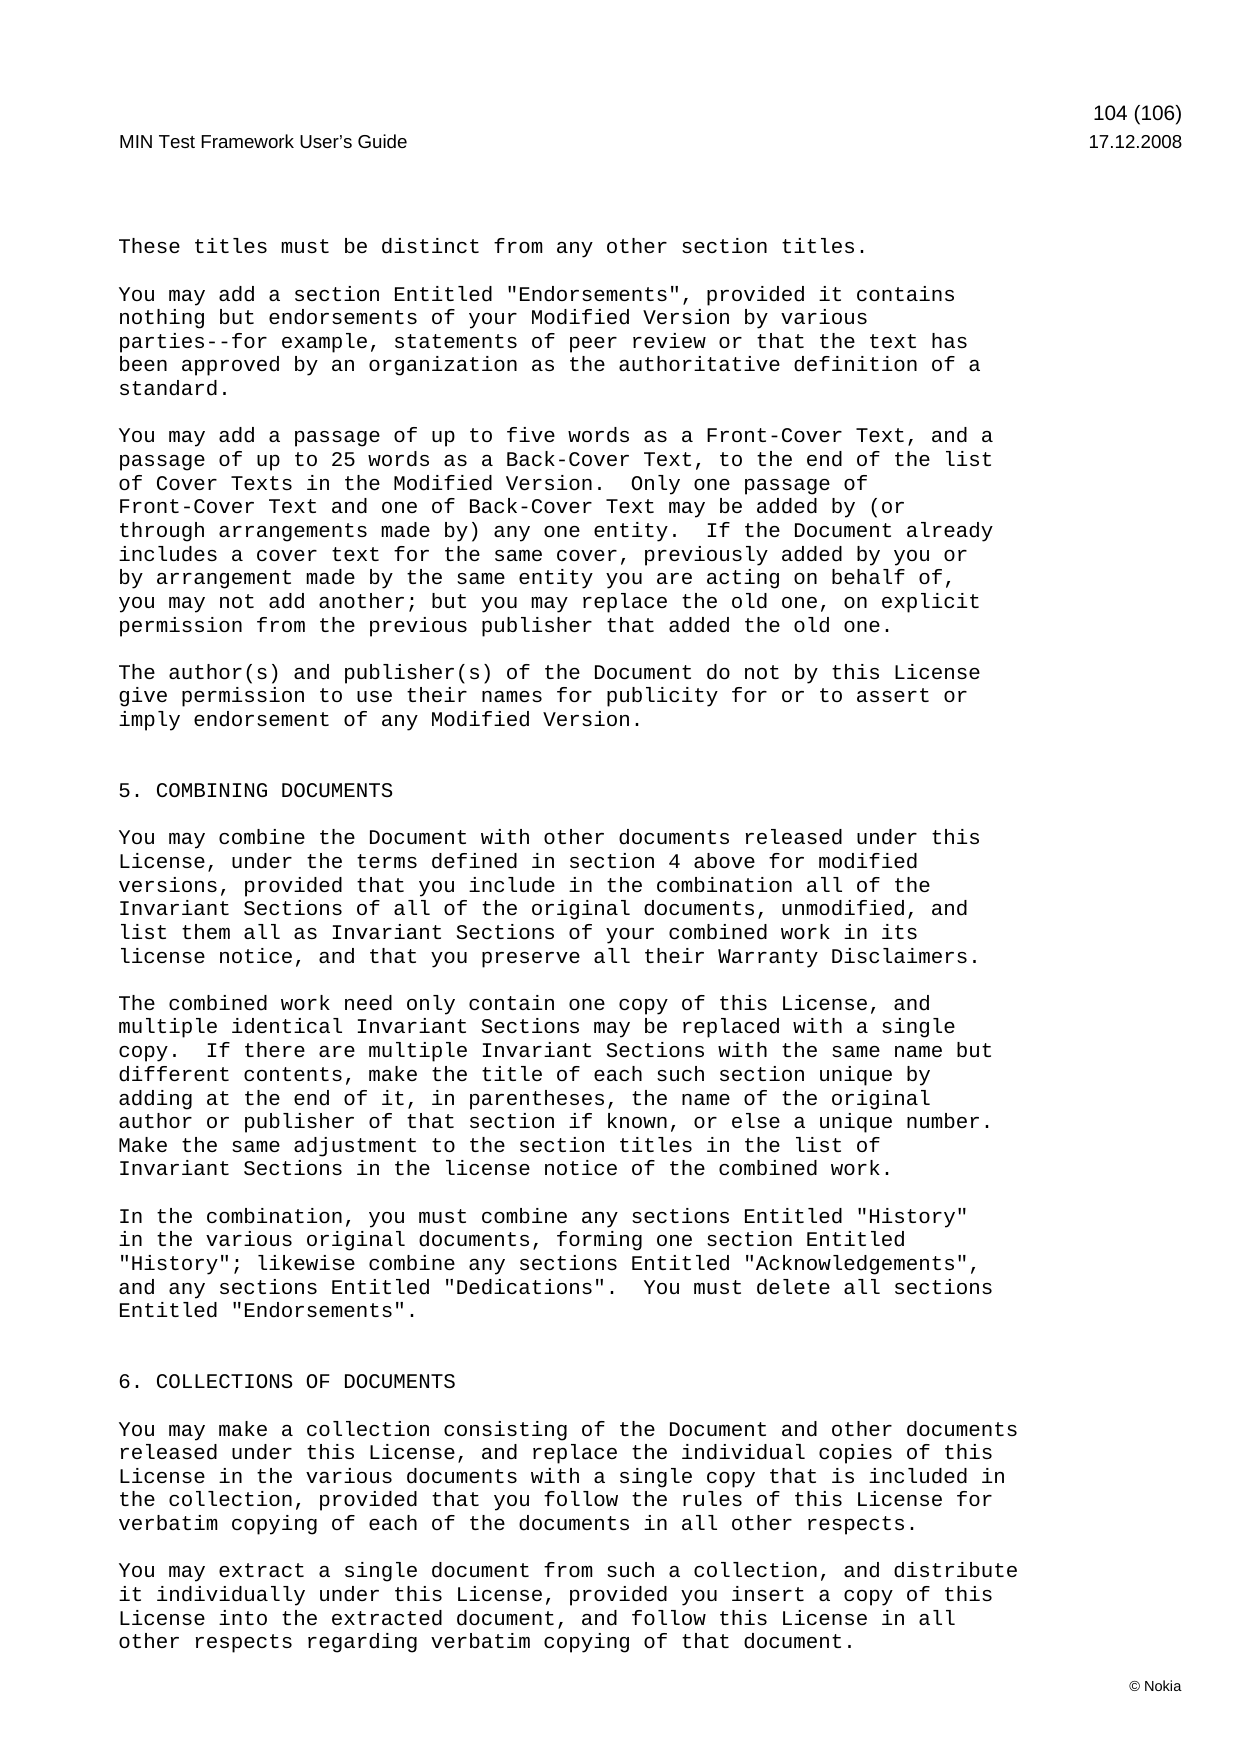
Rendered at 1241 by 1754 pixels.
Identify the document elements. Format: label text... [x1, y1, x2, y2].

text verbatim copying of each of the documents in all other respects. [118, 1513, 1181, 1537]
text In the combination, you must combine any sections Entitled "History" [118, 1206, 1181, 1229]
text Make the same adjustment to the section titles in the list of [118, 1135, 1181, 1158]
text License into the extracted document, and follow this License in all [118, 1608, 1181, 1631]
text standard. [118, 378, 1181, 402]
text passage of up to 25 words as a Back-Cover Text, to the end of the list [118, 449, 1181, 473]
text it individually under this License, provided you insert a copy of this [118, 1584, 1181, 1608]
text Front-Cover Text and one of Back-Cover Text may be added by (or [118, 496, 1181, 520]
text of Cover Texts in the Modified Version. Only one passage of [118, 473, 1181, 496]
text author or publisher of that section if known, or else a unique number. [118, 1111, 1181, 1135]
text released under this License, and replace the individual copies of this [118, 1442, 1181, 1466]
text parties--for example, statements of peer review or that the text has [118, 331, 1181, 354]
text Invariant Sections in the license notice of the combined work. [118, 1158, 1181, 1182]
text and any sections Entitled "Dedications". You must delete all sections [118, 1277, 1181, 1300]
text list them all as Invariant Sections of your combined work in its [118, 922, 1181, 946]
text been approved by an organization as the authoritative definition of a [118, 354, 1181, 378]
text The author(s) and publisher(s) of the Document do not by this License [118, 662, 1181, 686]
text different contents, make the title of each such section unique by [118, 1064, 1181, 1087]
text other respects regarding verbatim copying of that document. [118, 1631, 1181, 1655]
text The combined work need only contain one copy of this License, and [118, 993, 1181, 1017]
text You may add a section Entitled "Endorsements", provided it contains [118, 283, 1181, 307]
text license notice, and that you preserve all their Warranty Disclaimers. [118, 946, 1181, 969]
text 5. COMBINING DOCUMENTS [118, 780, 1181, 804]
text You may combine the Document with other documents released under this [118, 827, 1181, 851]
text License, under the terms defined in section 4 above for modified [118, 851, 1181, 875]
text You may make a collection consisting of the Document and other documents [118, 1418, 1181, 1442]
text 6. COLLECTIONS OF DOCUMENTS [118, 1371, 1181, 1395]
text includes a cover text for the same cover, previously added by you or [118, 544, 1181, 567]
text These titles must be distinct from any other section titles. [118, 236, 1181, 260]
text You may add a passage of up to five words as a Front-Cover Text, and a [118, 425, 1181, 449]
text versions, provided that you include in the combination all of the [118, 875, 1181, 898]
text you may not add another; but you may replace the old one, on explicit [118, 591, 1181, 614]
text "History"; likewise combine any sections Entitled "Acknowledgements", [118, 1253, 1181, 1277]
text adding at the end of it, in parentheses, the name of the original [118, 1087, 1181, 1111]
text nothing but endorsements of your Modified Version by various [118, 307, 1181, 331]
text multiple identical Invariant Sections may be replaced with a single [118, 1017, 1181, 1040]
text imply endorsement of any Modified Version. [118, 709, 1181, 733]
text through arrangements made by) any one entity. If the Document already [118, 520, 1181, 544]
text by arrangement made by the same entity you are acting on behalf of, [118, 567, 1181, 591]
text License in the various documents with a single copy that is included in [118, 1466, 1181, 1489]
text in the various original documents, forming one section Entitled [118, 1229, 1181, 1253]
text give permission to use their names for publicity for or to assert or [118, 686, 1181, 709]
text Invariant Sections of all of the original documents, unmodified, and [118, 898, 1181, 922]
text copy. If there are multiple Invariant Sections with the same name but [118, 1040, 1181, 1064]
text You may extract a single document from such a collection, and distribute [118, 1560, 1181, 1584]
text Entitled "Endorsements". [118, 1300, 1181, 1324]
text permission from the previous publisher that added the old one. [118, 614, 1181, 638]
text the collection, provided that you follow the rules of this License for [118, 1489, 1181, 1513]
